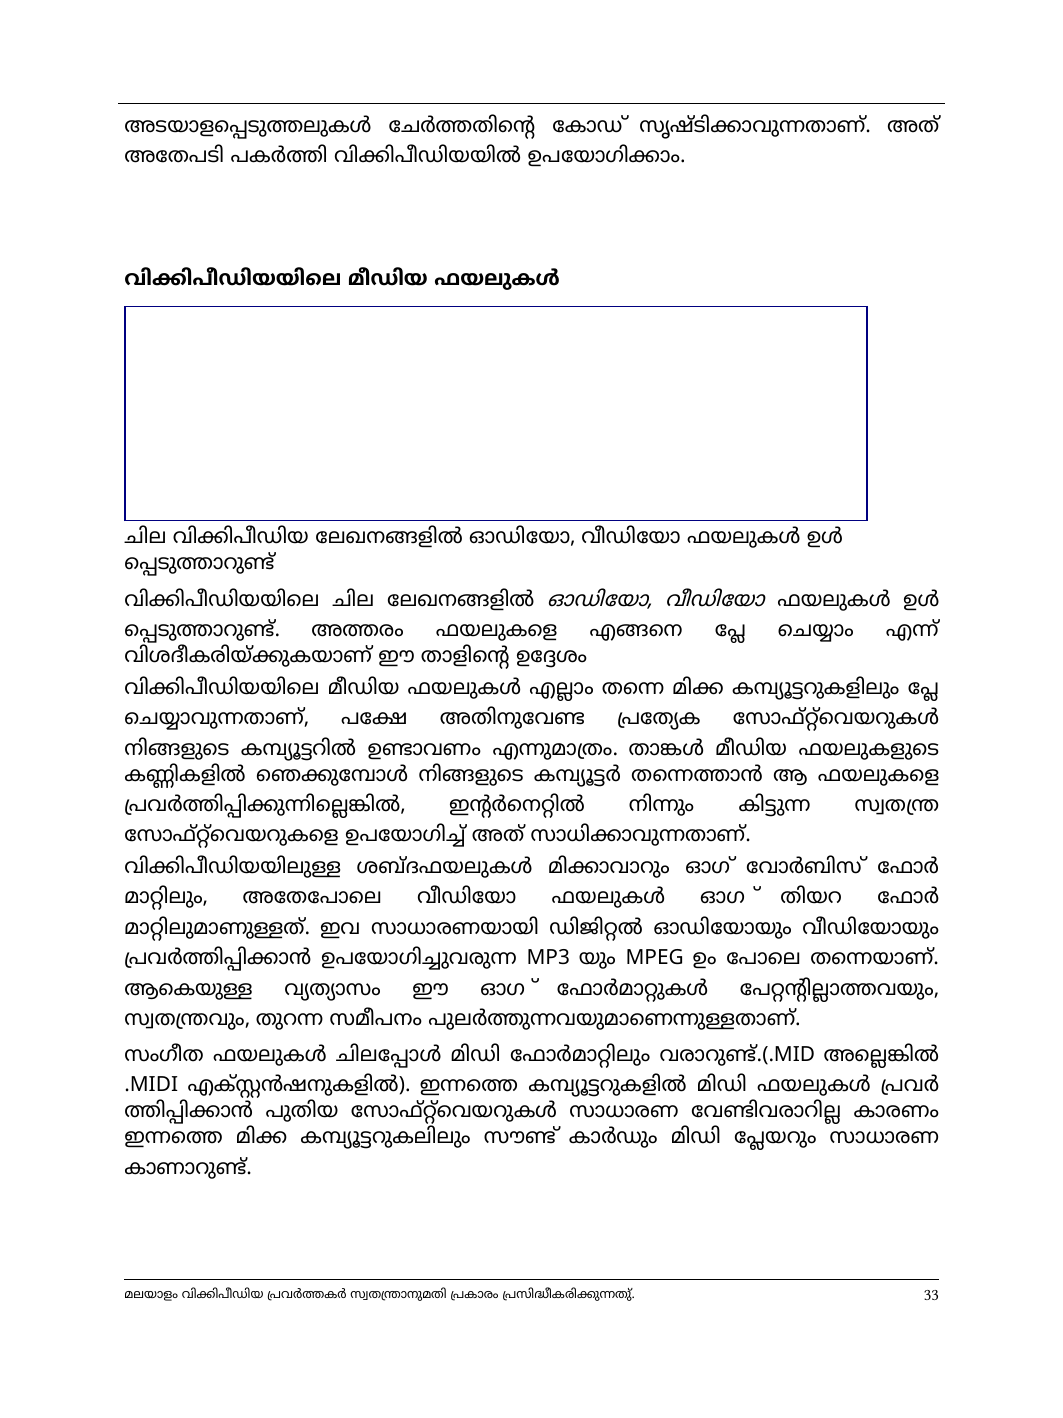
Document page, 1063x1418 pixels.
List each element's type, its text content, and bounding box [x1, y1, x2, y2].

subtitle വിക്കിപീഡിയയിലെ മീഡിയ ഫയലുകള്‍ [124, 267, 939, 293]
text സംഗീത ഫയലുകള്‍ ചിലപ്പോള്‍ മിഡി ഫോര്‍മാറ്റിലും വരാറുണ്ട്.(.MID അല്ലെങ്കില്‍ .MIDI എക്സ്റ്റന്‍ഷനുകളില്‍). ഇന്നത്തെ കമ്പ്യൂട്ടറുകളില്‍ മിഡി ഫയലുകള്‍ പ്രവര്‍ത്തിപ്പിക്കാന്‍ പുതിയ സോഫ്റ്റ്‌വെയറുകള്‍ സാധാരണ വേണ്ടിവരാറില്ല കാരണം ഇന്നത്തെ മിക്ക കമ്പ്യൂട്ടറുകലിലും സൗണ്ട് കാര്‍ഡും മിഡി പ്ലേയറും സാധാരണ കാണാറുണ്ട്. [124, 1039, 939, 1182]
text വിക്കിപീഡിയയിലെ മീഡിയ ഫയലുകള്‍ എല്ലാം തന്നെ മിക്ക കമ്പ്യൂട്ടറുകളിലും പ്ലേ ചെയ്യാവുന്നതാണ്, പക്ഷേ അതിനുവേണ്ട പ്രത്യേക സോഫ്റ്റ്‌വെയറുകള്‍ നിങ്ങളുടെ കമ്പ്യൂട്ടറില്‍ ഉണ്ടാവണം എന്നുമാത്രം. താങ്കള്‍ മീഡിയ ഫയലുകളുടെ കണ്ണികളില്‍ ഞെക്കുമ്പോള്‍ നിങ്ങളുടെ കമ്പ്യൂട്ടര്‍ തന്നെത്താന്‍ ആ ഫയലുകളെ പ്രവര്‍ത്തിപ്പിക്കുന്നില്ലെങ്കില്‍, ഇന്റര്‍നെറ്റില്‍ നിന്നും കിട്ടുന്ന സ്വതന്ത്ര സോഫ്റ്റ്‌വെയറുകളെ ഉപയോഗിച്ച് അത് സാധിക്കാവുന്നതാണ്. [124, 676, 939, 850]
text ചില വിക്കിപീഡിയ ലേഖനങ്ങളില്‍ ഓഡിയോ, വീഡിയോ ഫയലുകള്‍ ഉള്‍പ്പെടുത്താറുണ്ട് [124, 521, 939, 578]
text വിക്കിപീഡിയയിലുള്ള ശബ്ദഫയലുകള്‍ മിക്കാവാറും ഓഗ് വോര്‍ബിസ് ഫോര്‍മാറ്റിലും, അതേപോലെ വീഡിയോ ഫയലുകള്‍ ഓഗ് തിയറ ഫോര്‍മാറ്റിലുമാണുള്ളത്. ഇവ സാധാരണയായി ഡിജിറ്റല്‍ ഓഡിയോയും വീഡിയോയും പ്രവര്‍ത്തിപ്പിക്കാന്‍ ഉപയോഗിച്ചുവരുന്ന MP3 യും MPEG ഉം പോലെ തന്നെയാണ്. ആകെയുള്ള വ്യത്യാസം ഈ ഓഗ് ഫോര്‍മാറ്റുകള്‍ പേറ്റന്റില്ലാത്തവയും, സ്വതന്ത്രവും, തുറന്ന സമീപനം പുലര്‍ത്തുന്നവയുമാണെന്നുള്ളതാണ്. [124, 856, 939, 1033]
text അടയാളപ്പെടുത്തലുകള്‍ ചേര്‍ത്തതിന്റെ കോഡ് സൃഷ്ടിക്കാവുന്നതാണ്. അത് അതേപടി പകര്‍ത്തി വിക്കിപീഡിയയില്‍ ഉപയോഗിക്കാം. [124, 110, 939, 170]
text വിക്കിപീഡിയയിലെ ചില ലേഖനങ്ങളില്‍ ഓഡിയോ, വീഡിയോ ഫയലുകള്‍ ഉള്‍പ്പെടുത്താറുണ്ട്. അത്തരം ഫയലുകളെ എങ്ങനെ പ്ലേ ചെയ്യാം എന്ന് വിശദീകരിയ്ക്കുകയാണ് ഈ താളിന്റെ ഉദ്ദേശം [124, 584, 939, 670]
